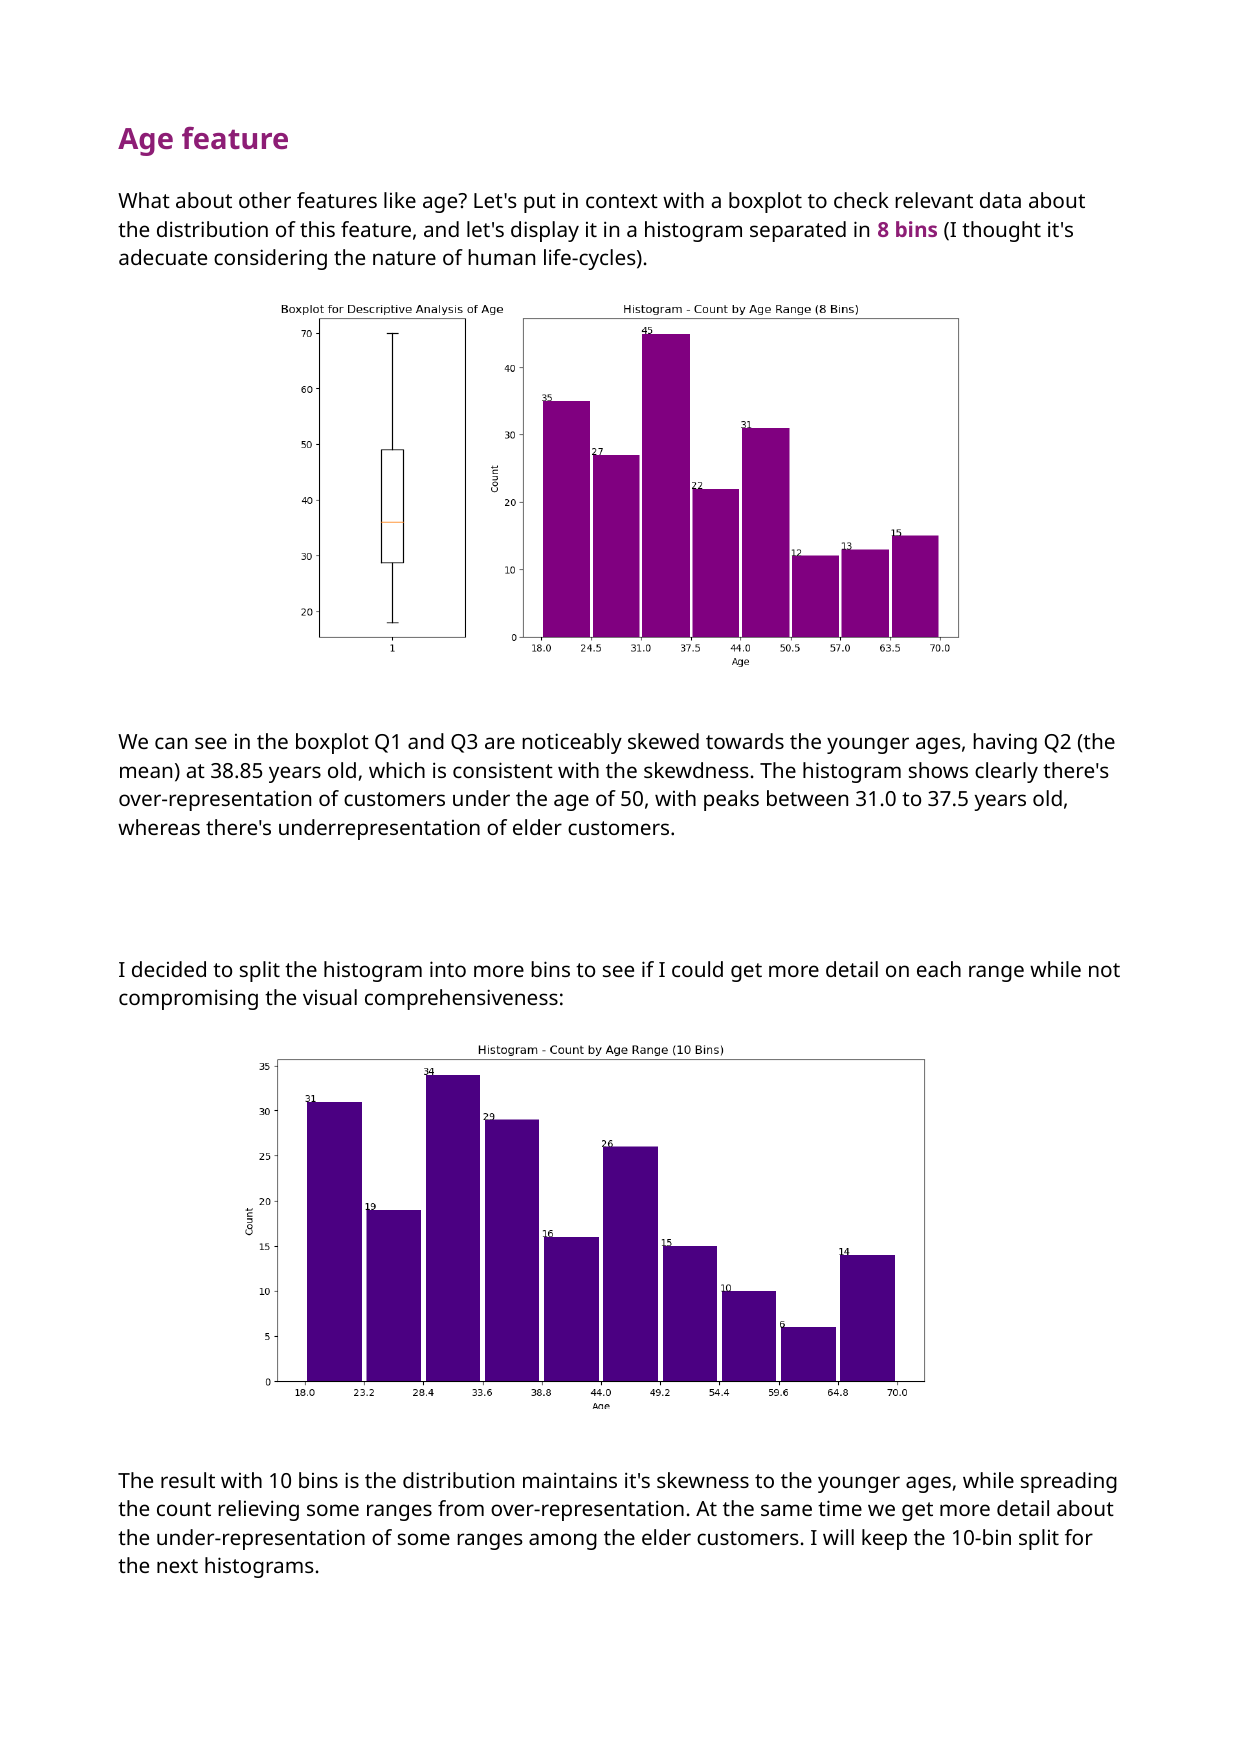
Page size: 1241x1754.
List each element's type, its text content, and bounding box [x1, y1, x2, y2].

text Age feature [118, 118, 1122, 158]
text The result with 10 bins is the distribution maintains it's skewness to the younger ages, while spreading the count relieving some ranges from over-representation. At the same time we get more detail about the under-representation of some ranges among the elder customers. I will keep the 10-bin split for the next histograms. [118, 1466, 1122, 1580]
text I decided to split the histogram into more bins to see if I could get more detail on each range while not compromising the visual comprehensiveness: [118, 955, 1122, 1012]
picture [275, 300, 965, 671]
text What about other features like age? Let's put in context with a boxplot to check relevant data about the distribution of this feature, and let's display it in a histogram separated in 8 bins (I thought it's adecuate considering the nature of human life-cycles). [118, 186, 1122, 272]
text We can see in the boxplot Q1 and Q3 are noticeably skewed towards the younger ages, having Q2 (the mean) at 38.85 years old, which is consistent with the skewdness. The histogram shows clearly there's over-representation of customers under the age of 50, with peaks between 31.0 to 37.5 years old, whereas there's underrepresentation of elder customers. [118, 727, 1122, 841]
picture [242, 1043, 926, 1409]
